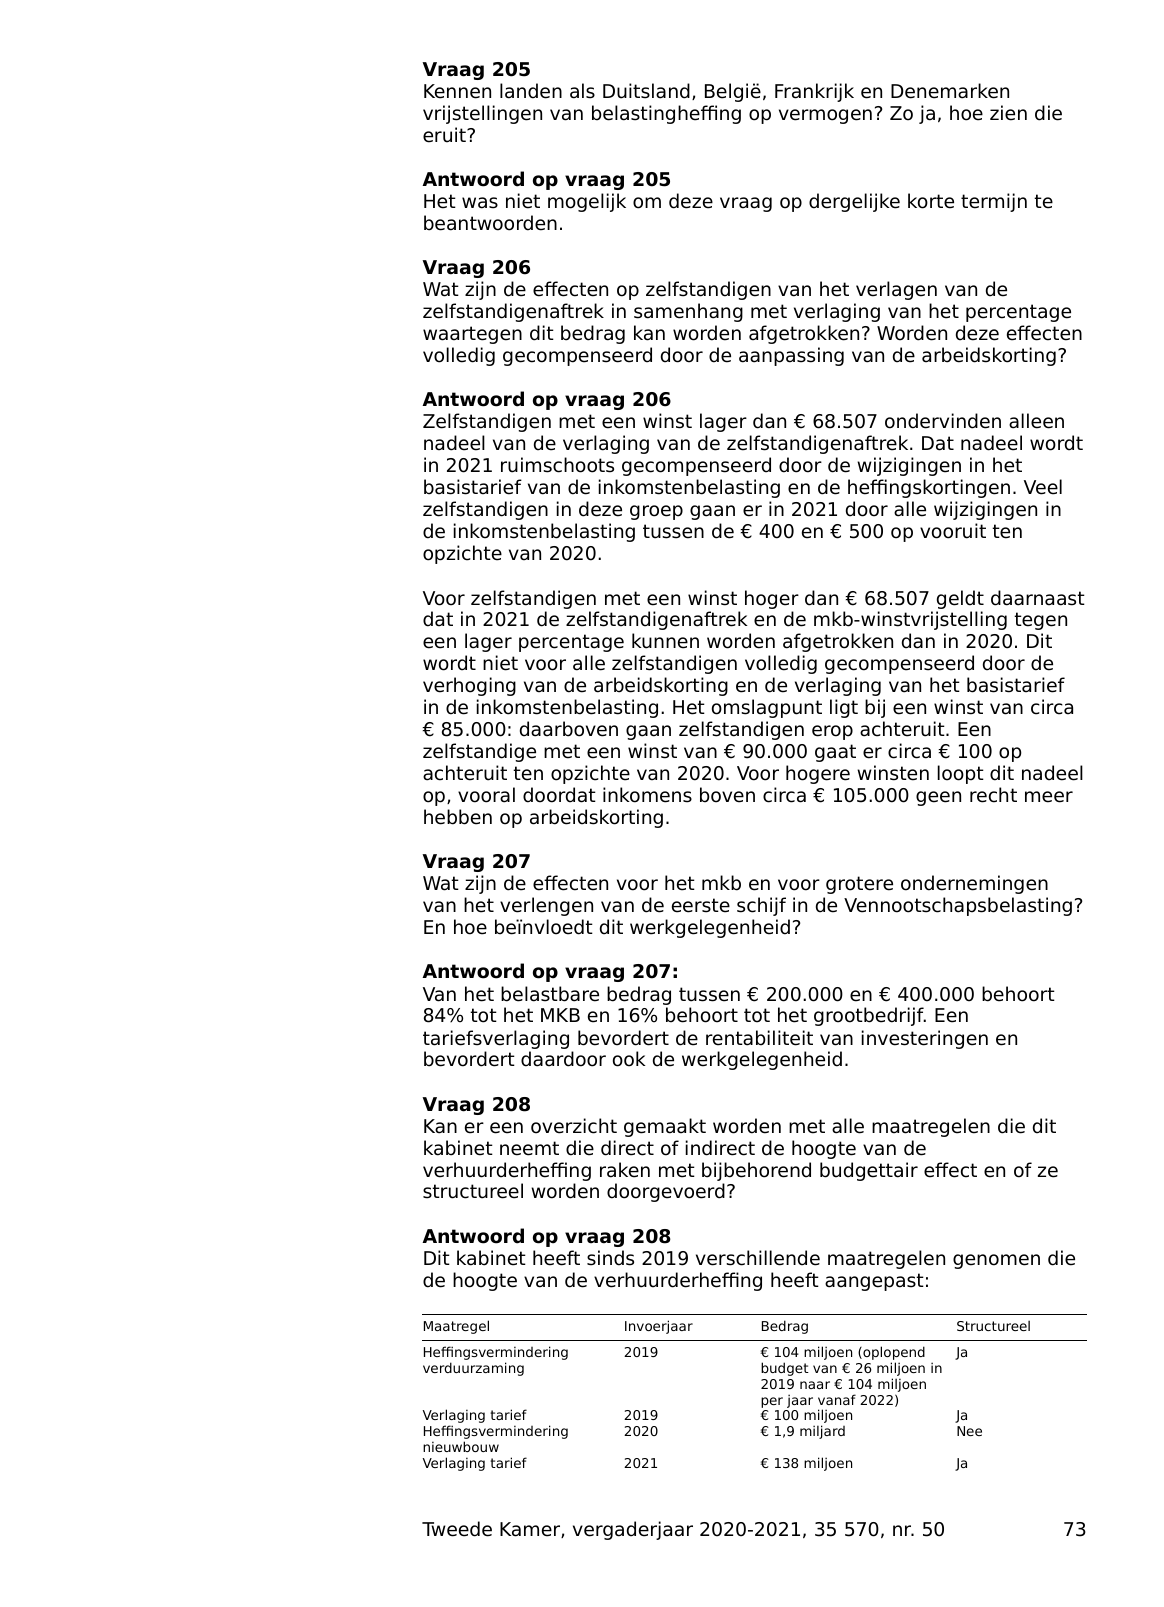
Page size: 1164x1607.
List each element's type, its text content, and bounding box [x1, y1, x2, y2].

text Dit kabinet heeft sinds 2019 verschillende maatregelen genomen die de hoogte van de verhuurderheffing heeft aangepast: [422, 1248, 1087, 1292]
table_cell 2019 [618, 1408, 754, 1424]
text Kan er een overzicht gemaakt worden met alle maatregelen die dit kabinet neemt die direct of indirect de hoogte van de verhuurderheffing raken met bijbehorend budgettair effect en of ze structureel worden doorgevoerd? [422, 1116, 1087, 1203]
text Vraag 205 [422, 59, 1087, 81]
table_header Structureel [950, 1315, 1087, 1339]
table_cell 2019 [618, 1341, 754, 1408]
table_cell € 100 miljoen [754, 1408, 950, 1424]
text Antwoord op vraag 207: [422, 961, 1087, 983]
table_cell Ja [950, 1341, 1087, 1408]
text Wat zijn de effecten op zelfstandigen van het verlagen van de zelfstandigenaftrek in samenhang met verlaging van het percentage waartegen dit bedrag kan worden afgetrokken? Worden deze effecten volledig gecompenseerd door de aanpassing van de arbeidskorting? [422, 279, 1087, 367]
text Voor zelfstandigen met een winst hoger dan € 68.507 geldt daarnaast dat in 2021 de zelfstandigenaftrek en de mkb-winstvrijstelling tegen een lager percentage kunnen worden afgetrokken dan in 2020. Dit wordt niet voor alle zelfstandigen volledig gecompenseerd door de verhoging van de arbeidskorting en de verlaging van het basistarief in de inkomstenbelasting. Het omslagpunt ligt bij een winst van circa € 85.000: daarboven gaan zelfstandigen erop achteruit. Een zelfstandige met een winst van € 90.000 gaat er circa € 100 op achteruit ten opzichte van 2020. Voor hogere winsten loopt dit nadeel op, vooral doordat inkomens boven circa € 105.000 geen recht meer hebben op arbeidskorting. [422, 587, 1087, 829]
table_header Invoerjaar [618, 1315, 754, 1339]
table_cell 2020 [618, 1424, 754, 1455]
table_header Maatregel [422, 1315, 618, 1339]
text Het was niet mogelijk om deze vraag op dergelijke korte termijn te beantwoorden. [422, 191, 1087, 235]
text Zelfstandigen met een winst lager dan € 68.507 ondervinden alleen nadeel van de verlaging van de zelfstandigenaftrek. Dat nadeel wordt in 2021 ruimschoots gecompenseerd door de wijzigingen in het basistarief van de inkomstenbelasting en de heffingskortingen. Veel zelfstandigen in deze groep gaan er in 2021 door alle wijzigingen in de inkomstenbelasting tussen de € 400 en € 500 op vooruit ten opzichte van 2020. [422, 411, 1087, 565]
text Vraag 207 [422, 851, 1087, 873]
table_cell Verlaging tarief [422, 1408, 618, 1424]
table_cell Ja [950, 1408, 1087, 1424]
text Wat zijn de effecten voor het mkb en voor grotere ondernemingen van het verlengen van de eerste schijf in de Vennootschapsbelasting? En hoe beïnvloedt dit werkgelegenheid? [422, 873, 1087, 939]
table_cell € 138 miljoen [754, 1455, 950, 1471]
text Vraag 208 [422, 1093, 1087, 1116]
table_cell Verlaging tarief [422, 1455, 618, 1471]
table_cell 2021 [618, 1455, 754, 1471]
text Antwoord op vraag 206 [422, 389, 1087, 411]
text Antwoord op vraag 208 [422, 1226, 1087, 1248]
text Vraag 206 [422, 257, 1087, 279]
table_cell € 1,9 miljard [754, 1424, 950, 1455]
text Van het belastbare bedrag tussen € 200.000 en € 400.000 behoort 84% tot het MKB en 16% behoort tot het grootbedrijf. Een tariefsverlaging bevordert de rentabiliteit van investeringen en bevordert daardoor ook de werkgelegenheid. [422, 983, 1087, 1071]
table_cell Ja [950, 1455, 1087, 1471]
table_cell Heffingsvermindering nieuwbouw [422, 1424, 618, 1455]
text Kennen landen als Duitsland, België, Frankrijk en Denemarken vrijstellingen van belastingheffing op vermogen? Zo ja, hoe zien die eruit? [422, 81, 1087, 147]
table_cell Nee [950, 1424, 1087, 1455]
table_header Bedrag [754, 1315, 950, 1339]
table_cell € 104 miljoen (oplopend budget van € 26 miljoen in 2019 naar € 104 miljoen per jaar vanaf 2022) [754, 1341, 950, 1408]
text Antwoord op vraag 205 [422, 169, 1087, 191]
table_cell Heffingsvermindering verduurzaming [422, 1341, 618, 1408]
